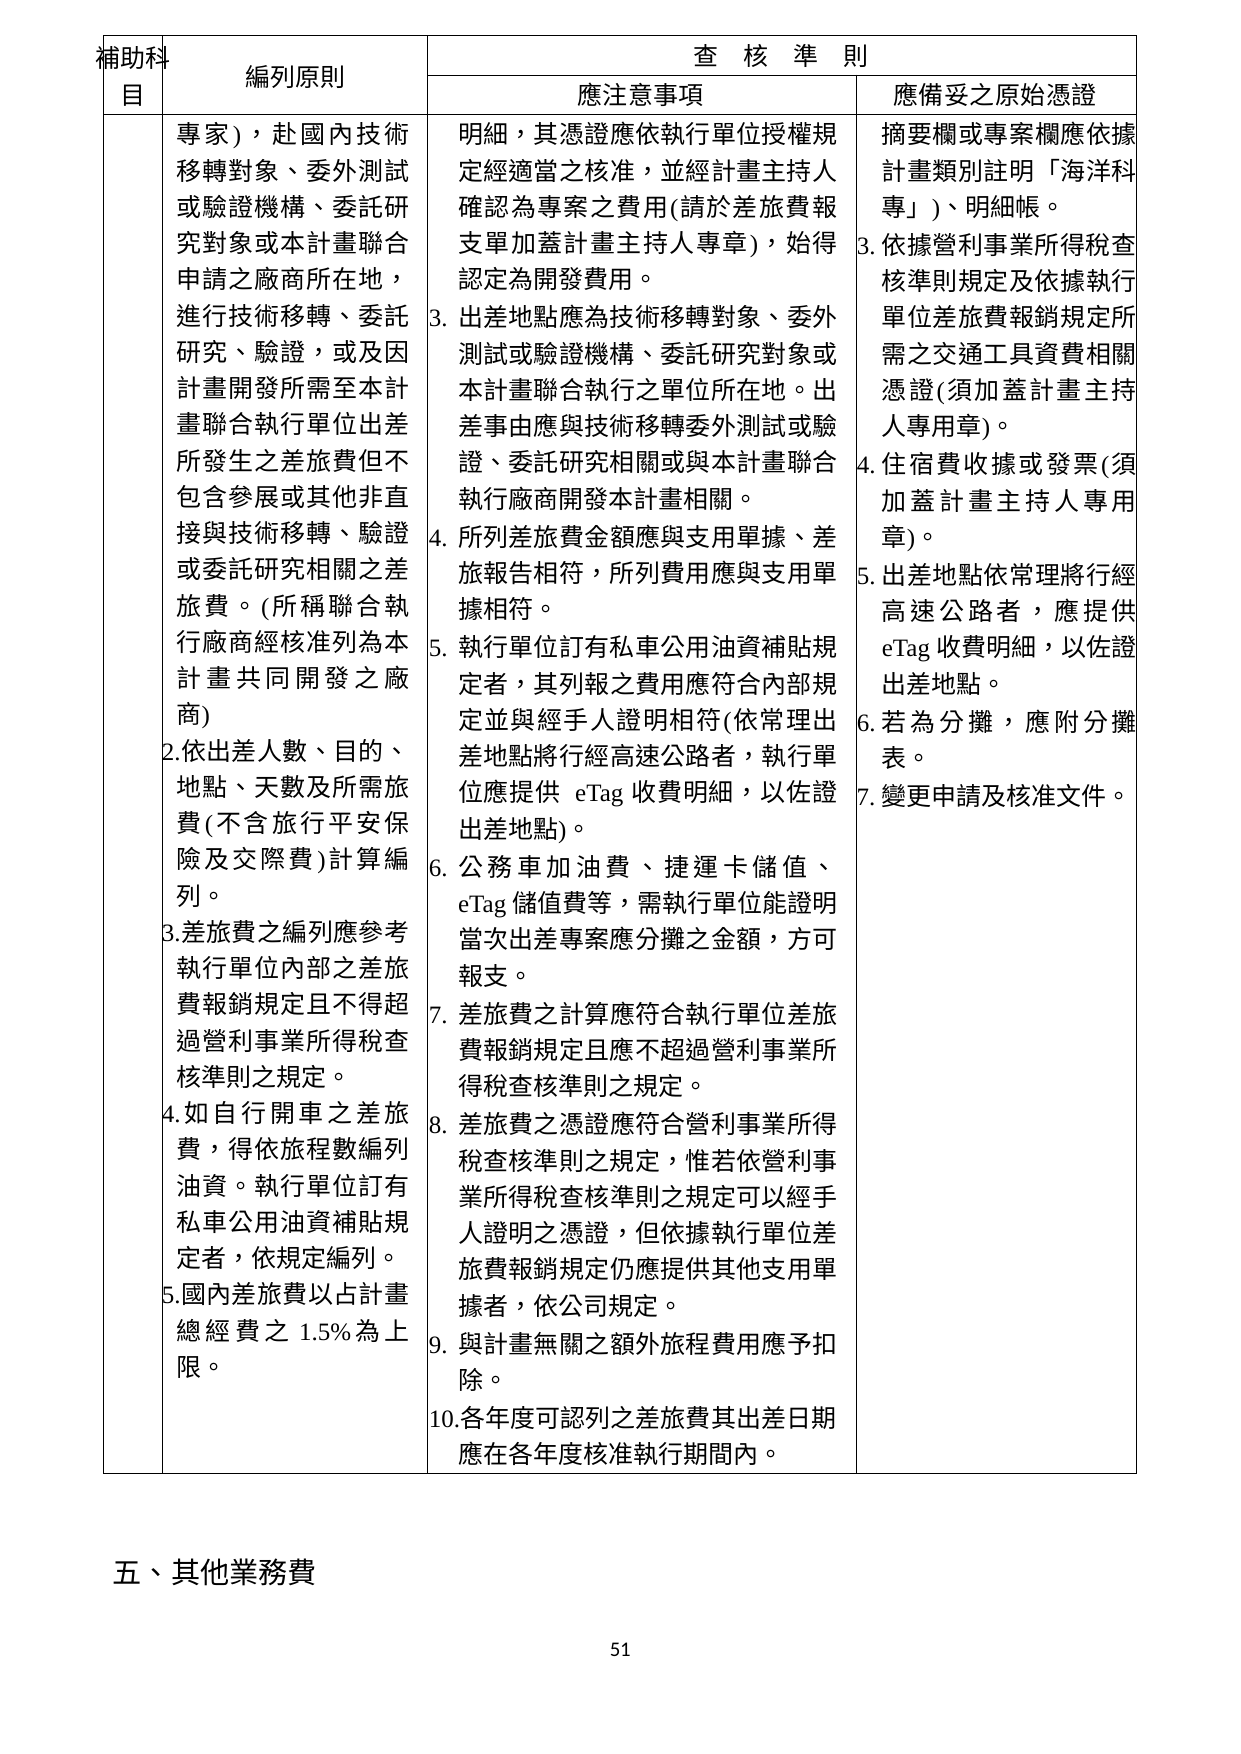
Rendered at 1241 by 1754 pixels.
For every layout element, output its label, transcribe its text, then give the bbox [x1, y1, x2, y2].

table_cell [104, 115, 162, 1473]
table_cell 摘要欄或專案欄應依據計畫類別註明「海洋科專」)、明細帳。 3. 依據營利事業所得稅查核準則規定及依據執行單位差旅費報銷規定所需之交通工具資費相關憑證(須加蓋計畫主持人專用章)。 4. 住宿費收據或發票(須加蓋計畫主持人專用章)。 5. 出差地點依常理將行經高速公路者，應提供 eTag 收費明細，以佐證出差地點。 6. 若為分攤，應附分攤表。 7. 變更申請及核准文件。 [857, 115, 1136, 1473]
table_cell 專家)，赴國內技術移轉對象、委外測試或驗證機構、委託研究對象或本計畫聯合申請之廠商所在地，進行技術移轉、委託研究、驗證，或及因計畫開發所需至本計畫聯合執行單位出差所發生之差旅費但不包含參展或其他非直接與技術移轉、驗證或委託研究相關之差旅費。(所稱聯合執行廠商經核准列為本計畫共同開發之廠商) 2.依出差人數、目的、地點、天數及所需旅費(不含旅行平安保險及交際費)計算編列。 3.差旅費之編列應參考執行單位內部之差旅費報銷規定且不得超過營利事業所得稅查核準則之規定。 4.如自行開車之差旅費，得依旅程數編列油資。執行單位訂有私車公用油資補貼規定者，依規定編列。 5.國內差旅費以占計畫總經費之1.5%為上限。 [163, 115, 427, 1473]
table_header 補助科目 [104, 36, 162, 114]
text 五、其他業務費 [112, 1536, 1128, 1595]
table_header 編列原則 [163, 36, 427, 114]
table_cell 應備妥之原始憑證 [857, 76, 1136, 114]
table_cell 明細，其憑證應依執行單位授權規定經適當之核准，並經計畫主持人確認為專案之費用(請於差旅費報支單加蓋計畫主持人專章)，始得認定為開發費用。 3. 出差地點應為技術移轉對象、委外測試或驗證機構、委託研究對象或本計畫聯合執行之單位所在地。出差事由應與技術移轉委外測試或驗證、委託研究相關或與本計畫聯合執行廠商開發本計畫相關。 4. 所列差旅費金額應與支用單據、差旅報告相符，所列費用應與支用單據相符。 5. 執行單位訂有私車公用油資補貼規定者，其列報之費用應符合內部規定並與經手人證明相符(依常理出差地點將行經高速公路者，執行單位應提供 eTag 收費明細，以佐證出差地點)。 6. 公務車加油費、捷運卡儲值、 eTag 儲值費等，需執行單位能證明當次出差專案應分攤之金額，方可報支。 7. 差旅費之計算應符合執行單位差旅費報銷規定且應不超過營利事業所得稅查核準則之規定。 8. 差旅費之憑證應符合營利事業所得稅查核準則之規定，惟若依營利事業所得稅查核準則之規定可以經手人證明之憑證，但依據執行單位差旅費報銷規定仍應提供其他支用單據者，依公司規定。 9. 與計畫無關之額外旅程費用應予扣除。 10.各年度可認列之差旅費其出差日期應在各年度核准執行期間內。 [428, 115, 856, 1473]
table_cell 應注意事項 [428, 76, 856, 114]
table_header 查 核 準 則 [428, 36, 1136, 74]
